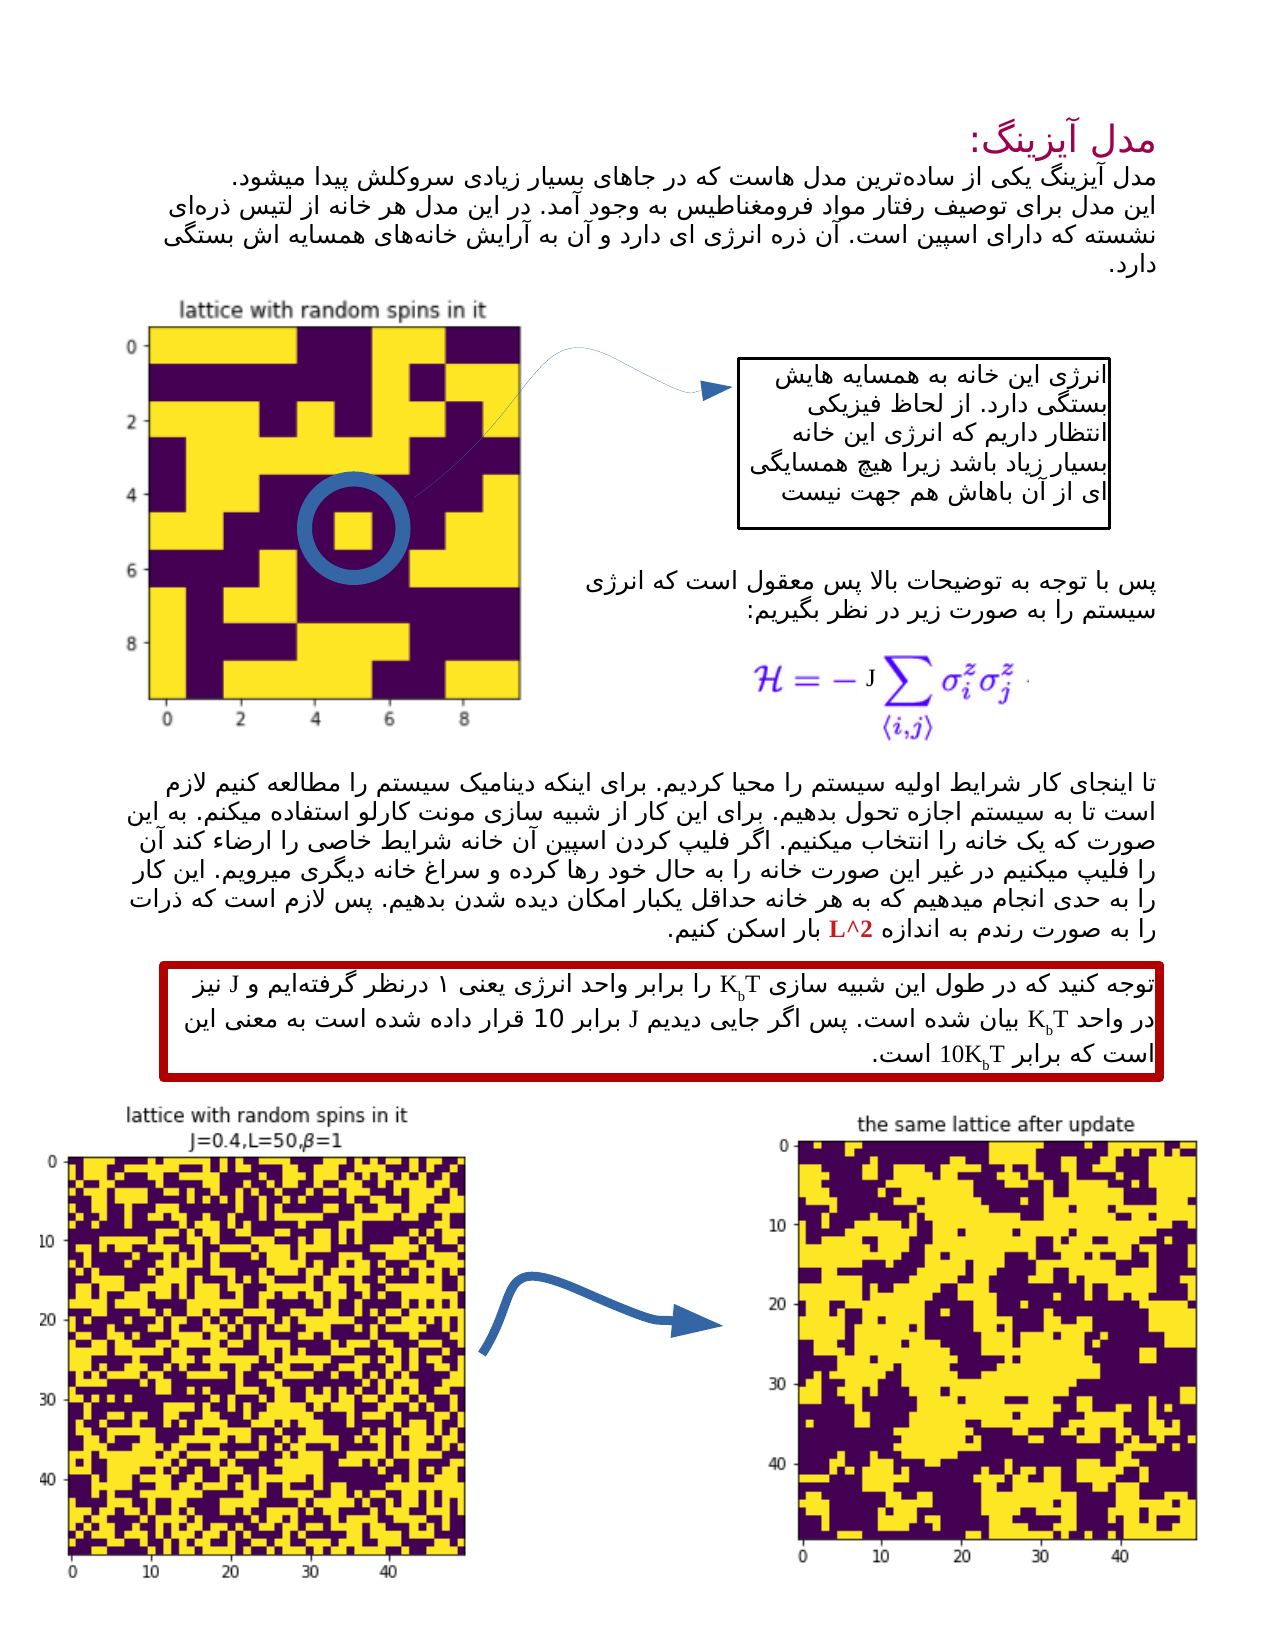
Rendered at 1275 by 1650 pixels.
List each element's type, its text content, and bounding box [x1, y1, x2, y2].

text تا اینجای کار شرایط اولیه سیستم را محیا کردیم. برای اینکه دینامیک سیستم را مطالعه کنیم لازم است تا به سیستم اجازه تحول بدهیم. برای این کار از شبیه سازی مونت کارلو استفاده میکنم. به این صورت که یک خانه را انتخاب میکنیم. اگر فلیپ کردن اسپین آن خانه شرایط خاصی را ارضاء کند آن را فلیپ میکنیم در غیر این صورت خانه را به حال خود رها کرده و سراغ خانه دیگری میرویم. این کار را به حدی انجام میدهیم که به هر خانه حداقل یکبار امکان دیده شدن بدهیم. پس لازم است که ذرات را به صورت رندم به اندازه L^2 بار اسکن کنیم. [118, 768, 1157, 943]
text پس با توجه به توضیحات بالا پس معقول است که انرژی سیستم را به صورت زیر در نظر بگیریم: [545, 566, 1157, 624]
text مدل آیزینگ یکی از ساده‌ترین مدل هاست که در جاهای بسیار زیادی سروکلش پیدا میشود. [118, 162, 1157, 191]
text این مدل برای توصیف رفتار مواد فرومغناطیس به وجود آمد. در این مدل هر خانه از لتیس ذره‌ای نشسته که دارای اسپین است. آن ذره انرژی ای دارد و آن به آرایش خانه‌های همسایه اش بستگی دارد. [118, 191, 1157, 278]
picture [40, 1099, 483, 1589]
text مدل آیزینگ: [118, 118, 1157, 162]
picture [105, 278, 545, 741]
picture [756, 1105, 1210, 1572]
picture [749, 640, 1029, 744]
